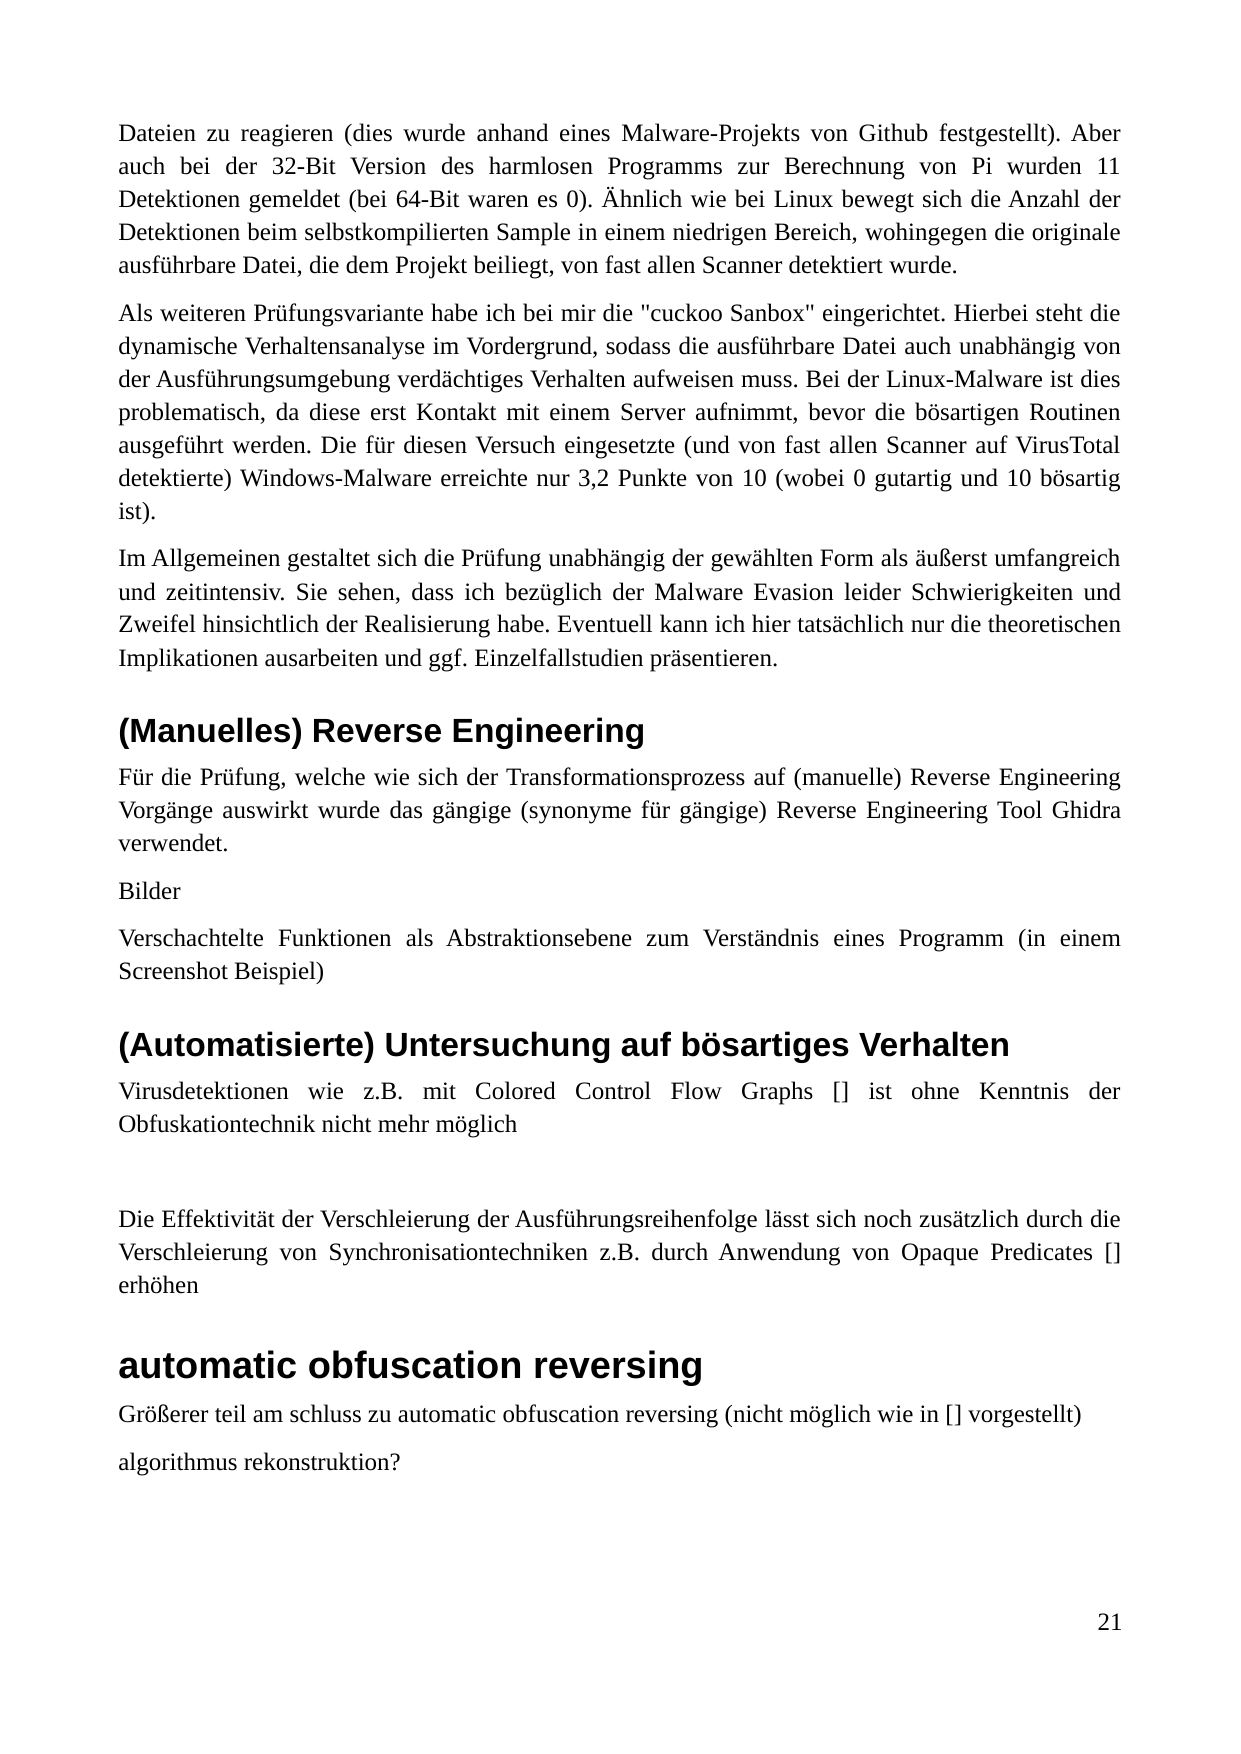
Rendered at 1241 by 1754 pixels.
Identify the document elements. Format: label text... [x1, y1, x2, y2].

text Im Allgemeinen gestaltet sich die Prüfung unabhängig der gewählten Form als äußerst umfangreich und zeitintensiv. Sie sehen, dass ich bezüglich der Malware Evasion leider Schwierigkeiten und Zweifel hinsichtlich der Realisierung habe. Eventuell kann ich hier tatsächlich nur die theoretischen Implikationen ausarbeiten und ggf. Einzelfallstudien präsentieren. [118, 543, 1122, 671]
text Verschachtelte Funktionen als Abstraktionsebene zum Verständnis eines Programm (in einem Screenshot Beispiel) [118, 923, 1122, 985]
text Bilder [118, 876, 1122, 904]
subtitle (Manuelles) Reverse Engineering [118, 711, 1122, 750]
text Die Effektivität der Verschleierung der Ausführungsreihenfolge lässt sich noch zusätzlich durch die Verschleierung von Synchronisationtechniken z.B. durch Anwendung von Opaque Predicates [] erhöhen [118, 1204, 1122, 1299]
text Virusdetektionen wie z.B. mit Colored Control Flow Graphs [] ist ohne Kenntnis der Obfuskationtechnik nicht mehr möglich [118, 1076, 1122, 1138]
text Als weiteren Prüfungsvariante habe ich bei mir die "cuckoo Sanbox" eingerichtet. Hierbei steht die dynamische Verhaltensanalyse im Vordergrund, sodass die ausführbare Datei auch unabhängig von der Ausführungsumgebung verdächtiges Verhalten aufweisen muss. Bei der Linux-Malware ist dies problematisch, da diese erst Kontakt mit einem Server aufnimmt, bevor die bösartigen Routinen ausgeführt werden. Die für diesen Versuch eingesetzte (und von fast allen Scanner auf VirusTotal detektierte) Windows-Malware erreichte nur 3,2 Punkte von 10 (wobei 0 gutartig und 10 bösartig ist). [118, 298, 1122, 525]
text Dateien zu reagieren (dies wurde anhand eines Malware-Projekts von Github festgestellt). Aber auch bei der 32-Bit Version des harmlosen Programms zur Berechnung von Pi wurden 11 Detektionen gemeldet (bei 64-Bit waren es 0). Ähnlich wie bei Linux bewegt sich die Anzahl der Detektionen beim selbstkompilierten Sample in einem niedrigen Bereich, wohingegen die originale ausführbare Datei, die dem Projekt beiliegt, von fast allen Scanner detektiert wurde. [118, 118, 1122, 279]
subtitle (Automatisierte) Untersuchung auf bösartiges Verhalten [118, 1025, 1122, 1063]
text Für die Prüfung, welche wie sich der Transformationsprozess auf (manuelle) Reverse Engineering Vorgänge auswirkt wurde das gängige (synonyme für gängige) Reverse Engineering Tool Ghidra verwendet. [118, 762, 1122, 857]
text algorithmus rekonstruktion? [118, 1447, 1122, 1475]
text Größerer teil am schluss zu automatic obfuscation reversing (nicht möglich wie in [] vorgestellt) [118, 1399, 1122, 1428]
subtitle automatic obfuscation reversing [118, 1343, 1122, 1387]
